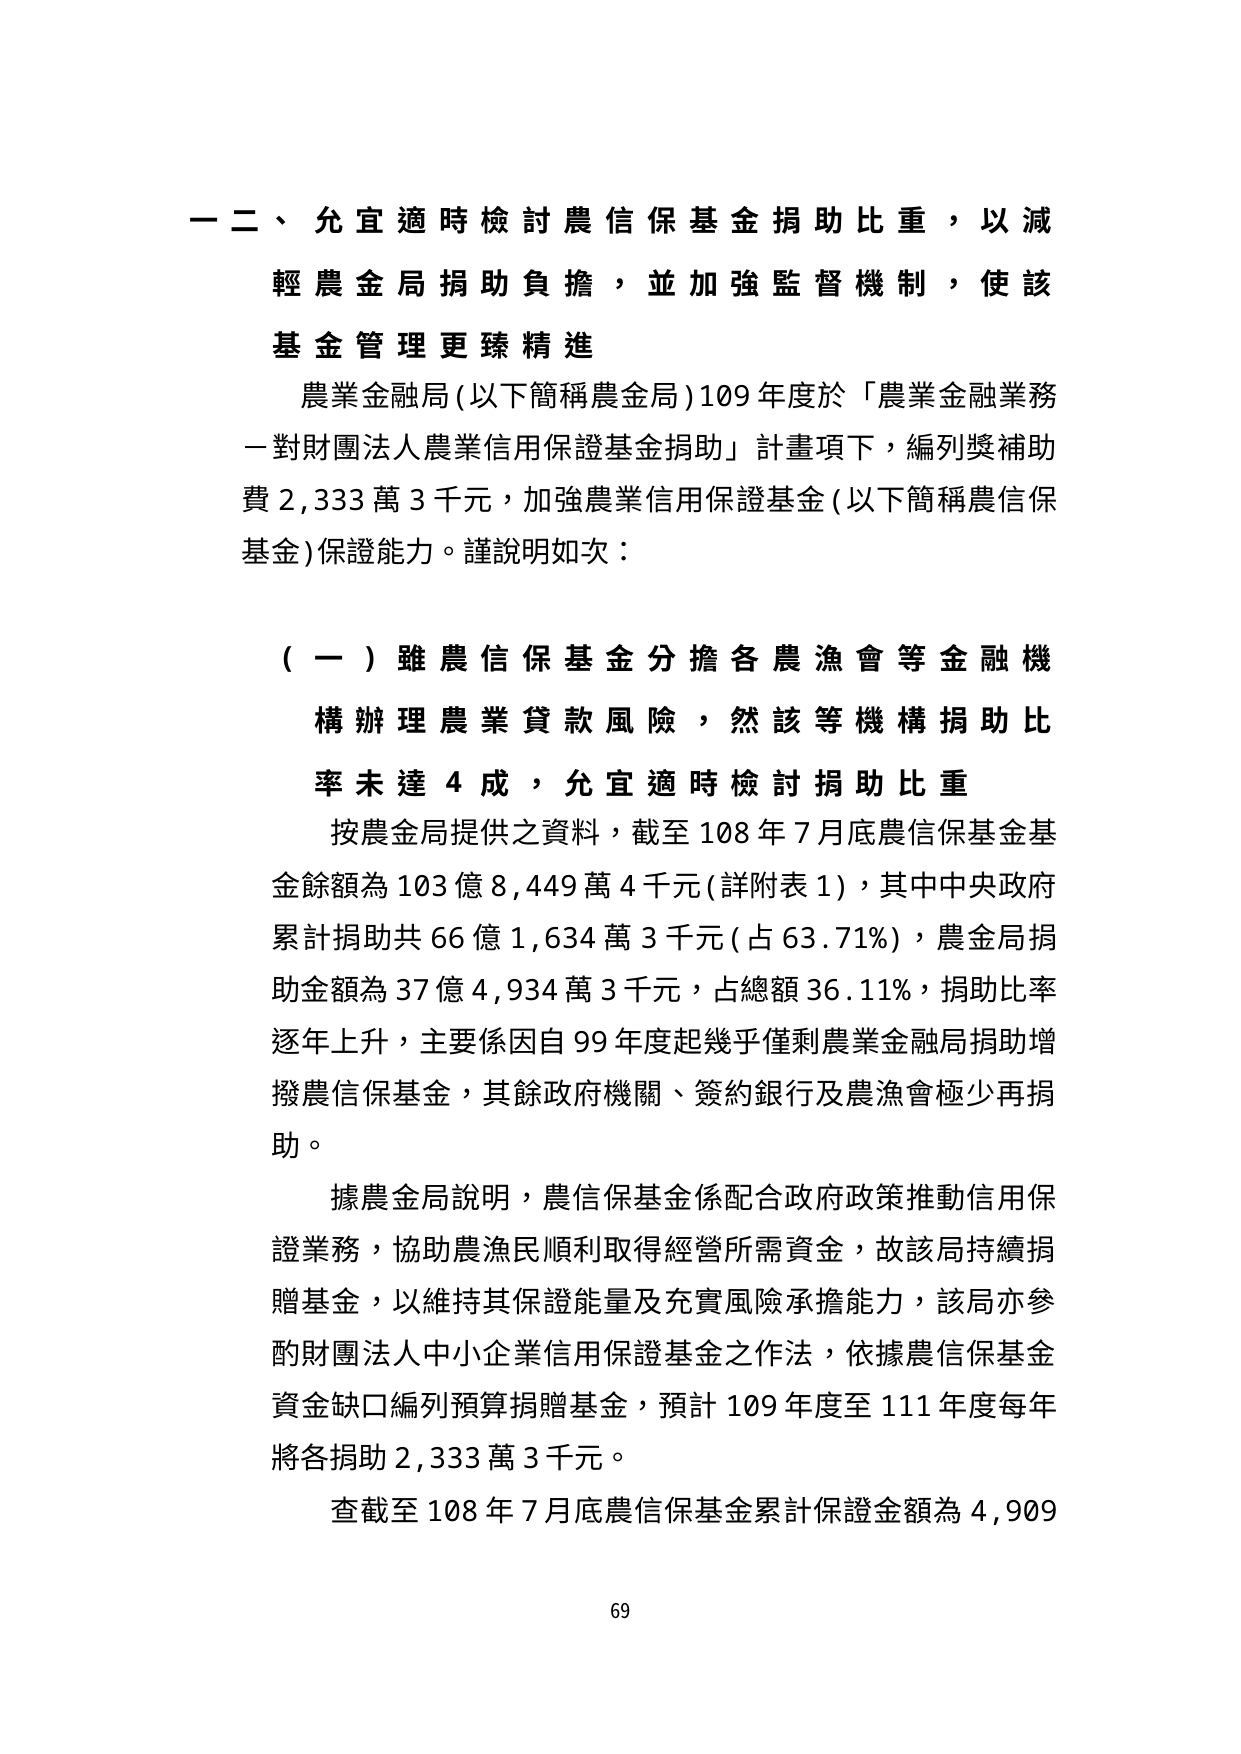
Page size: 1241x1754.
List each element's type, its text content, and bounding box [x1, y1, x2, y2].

text (一)雖農信保基金分擔各農漁會等金融機構辦理農業貸款風險，然該等機構捐助比率未達4成，允宜適時檢討捐助比重 [242, 615, 1058, 802]
text 查截至108年7月底農信保基金累計保證金額為4,909 [271, 1479, 1058, 1531]
text 按農金局提供之資料，截至108年7月底農信保基金基金餘額為103億8,449萬4千元(詳附表1)，其中中央政府累計捐助共66億1,634萬3千元(占63.71%)，農金局捐助金額為37億4,934萬3千元，占總額36.11%，捐助比率逐年上升，主要係因自99年度起幾乎僅剩農業金融局捐助增撥農信保基金，其餘政府機關、簽約銀行及農漁會極少再捐助。 [271, 802, 1058, 1167]
text 農業金融局(以下簡稱農金局)109年度於「農業金融業務－對財團法人農業信用保證基金捐助」計畫項下，編列獎補助費2,333萬3千元，加強農業信用保證基金(以下簡稱農信保基金)保證能力。謹說明如次： [242, 365, 1058, 573]
text 據農金局說明，農信保基金係配合政府政策推動信用保證業務，協助農漁民順利取得經營所需資金，故該局持續捐贈基金，以維持其保證能量及充實風險承擔能力，該局亦參酌財團法人中小企業信用保證基金之作法，依據農信保基金資金缺口編列預算捐贈基金，預計109年度至111年度每年將各捐助2,333萬3千元。 [271, 1167, 1058, 1479]
text 一二、允宜適時檢討農信保基金捐助比重，以減輕農金局捐助負擔，並加強監督機制，使該基金管理更臻精進 [183, 177, 1058, 365]
